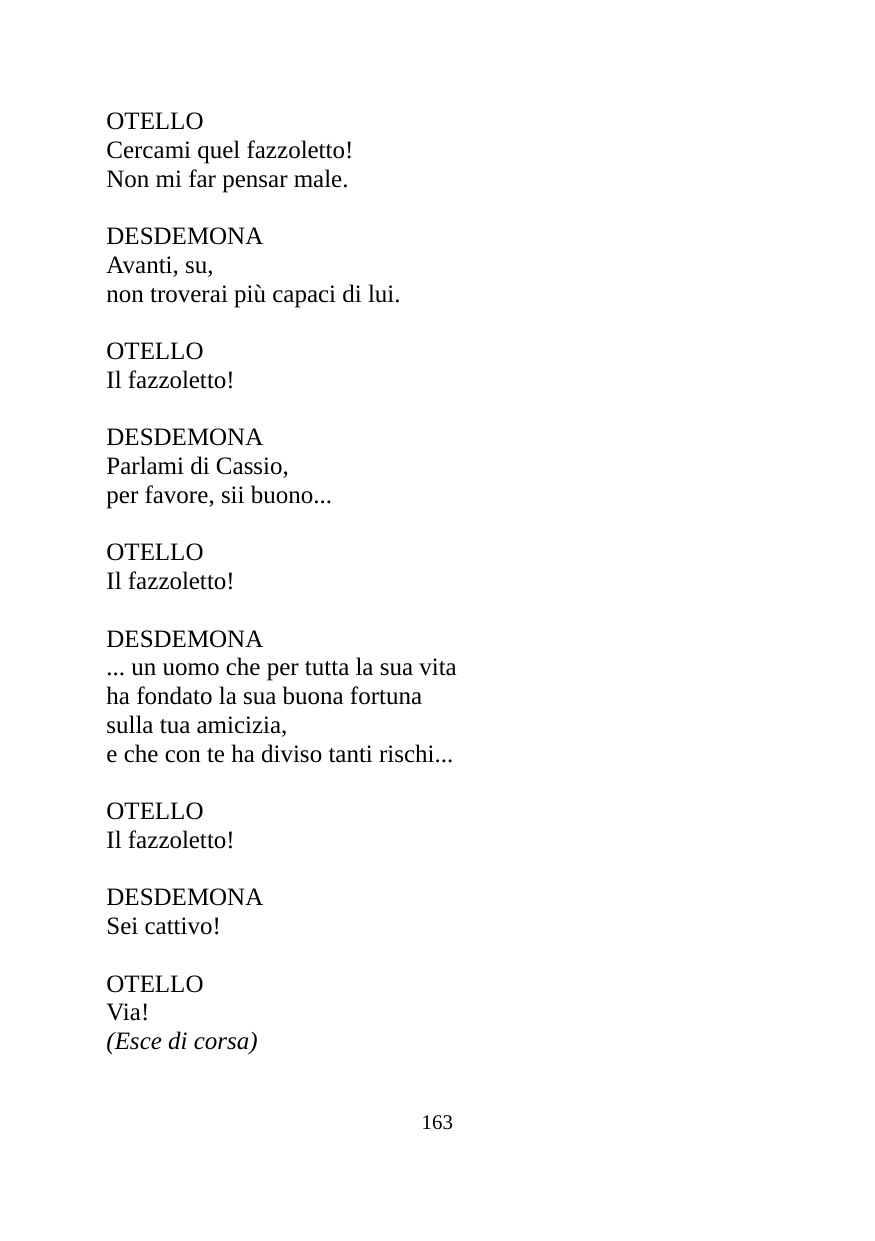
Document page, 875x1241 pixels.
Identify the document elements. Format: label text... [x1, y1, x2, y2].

text OTELLO Il fazzoletto! [106, 796, 768, 854]
text e che con te ha diviso tanti rischi... [106, 739, 768, 767]
text OTELLO Il fazzoletto! [106, 336, 768, 394]
text DESDEMONA ... un uomo che per tutta la sua vita [106, 624, 768, 681]
text ha fondato la sua buona fortuna [106, 681, 768, 710]
text DESDEMONA Avanti, su, [106, 221, 768, 279]
text DESDEMONA Sei cattivo! [106, 882, 768, 940]
text per favore, sii buono... [106, 480, 768, 509]
text OTELLO Cercami quel fazzoletto! [106, 106, 768, 164]
text DESDEMONA Parlami di Cassio, [106, 422, 768, 480]
text OTELLO Via! [106, 969, 768, 1026]
text sulla tua amicizia, [106, 710, 768, 739]
text non troverai più capaci di lui. [106, 279, 768, 307]
text OTELLO Il fazzoletto! [106, 537, 768, 595]
text (Esce di corsa) [106, 1026, 768, 1055]
text Non mi far pensar male. [106, 164, 768, 192]
